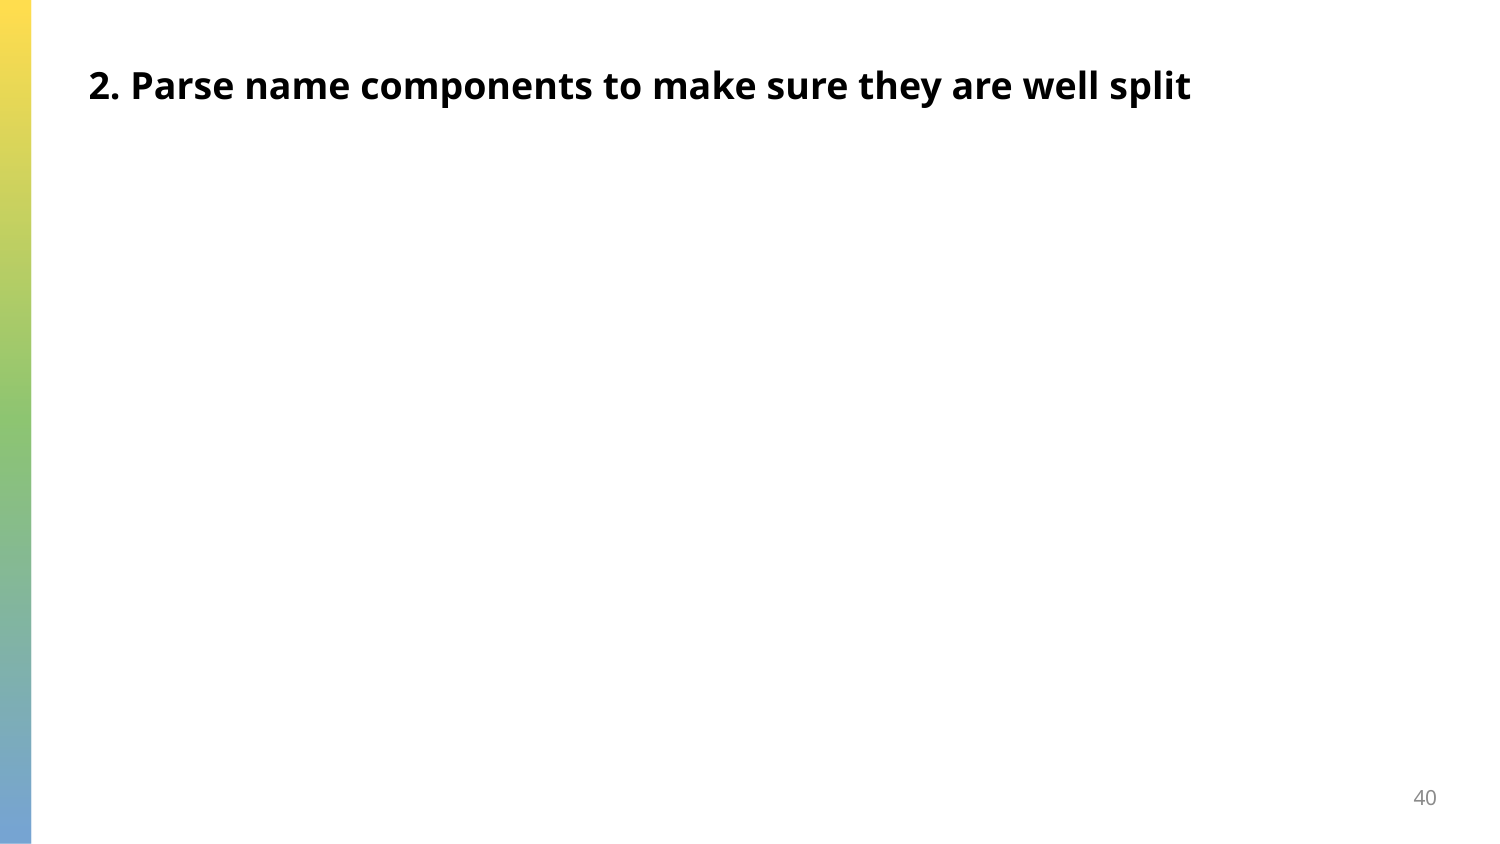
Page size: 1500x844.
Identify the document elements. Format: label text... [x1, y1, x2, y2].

picture [0, 0, 1500, 844]
list 2. Parse name components to make sure they are well split [88, 61, 1442, 157]
